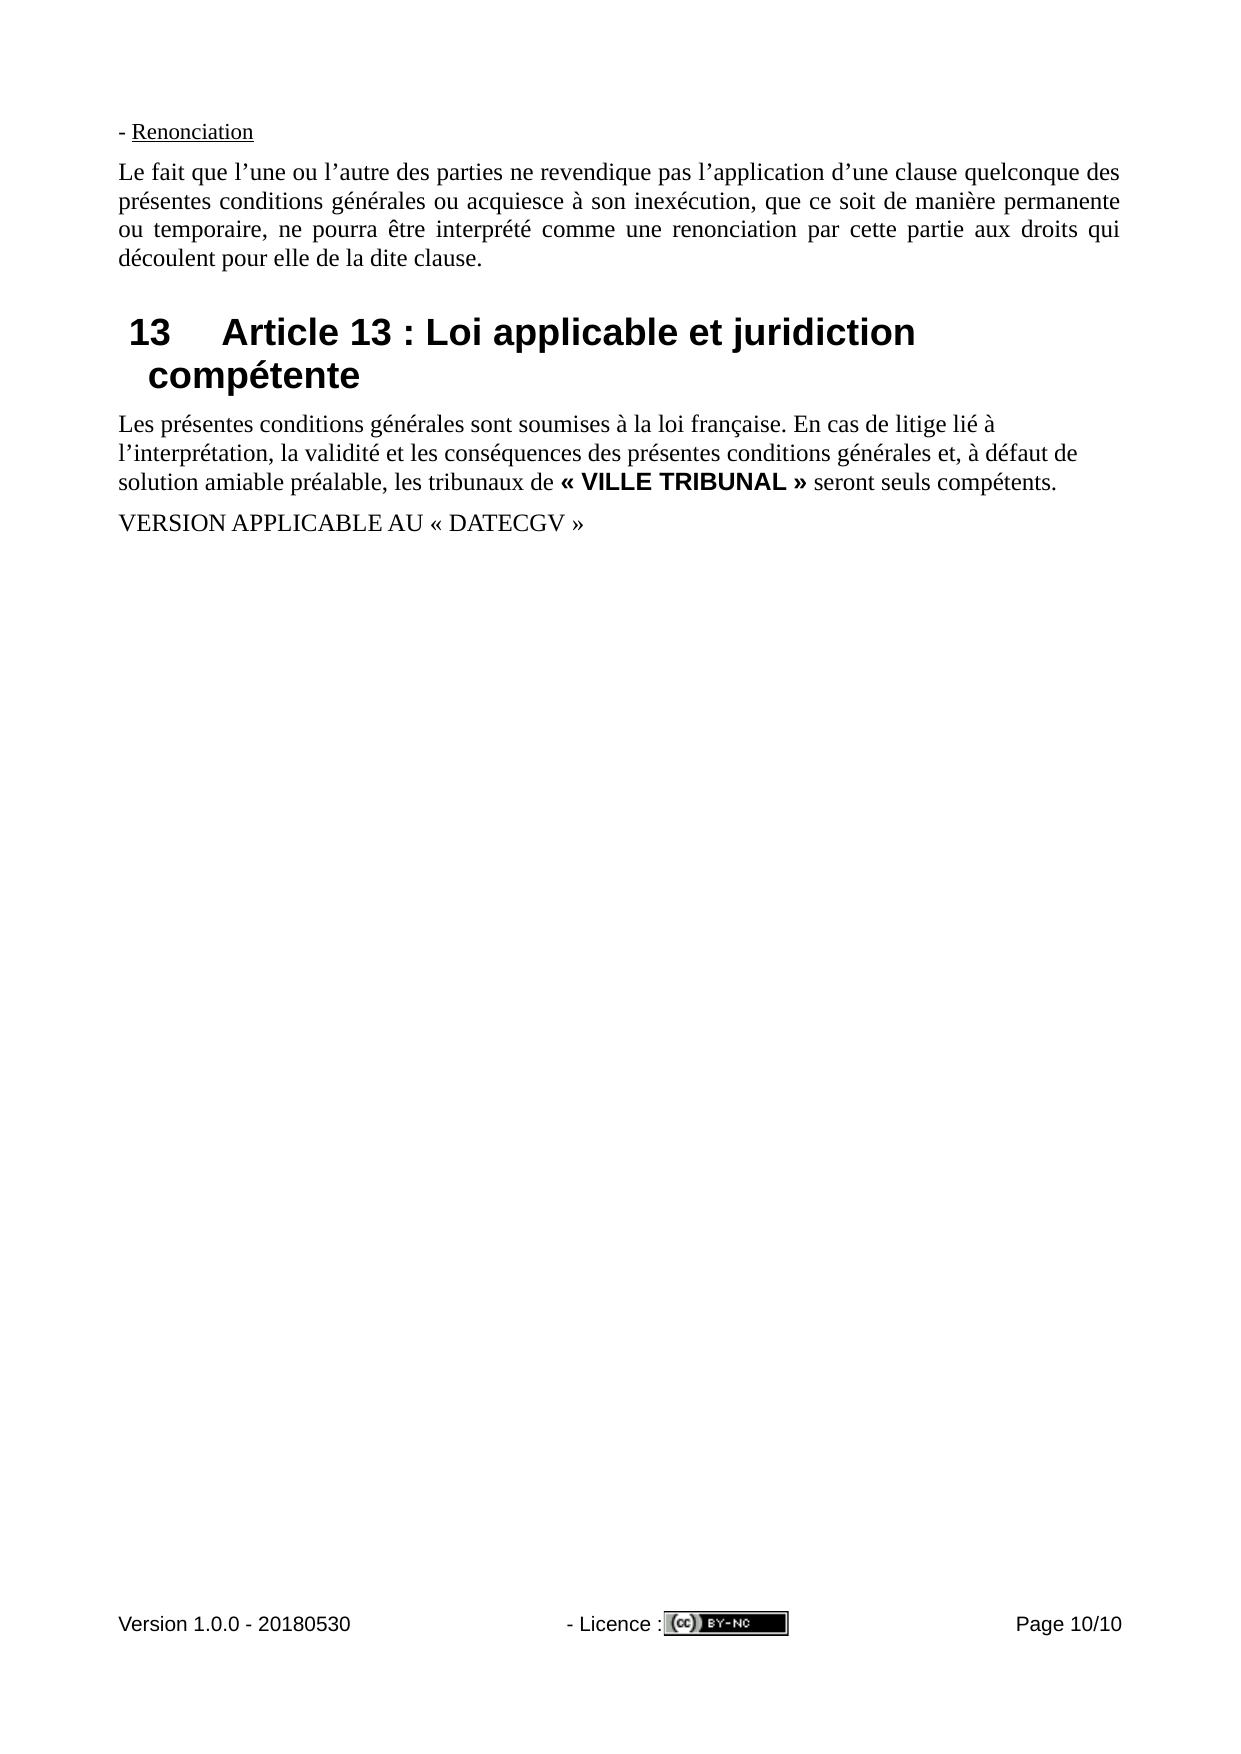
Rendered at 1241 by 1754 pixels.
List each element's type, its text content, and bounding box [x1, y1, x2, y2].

picture [663, 1611, 789, 1636]
text - Renonciation [118, 118, 1122, 144]
text Le fait que l’une ou l’autre des parties ne revendique pas l’application d’une clause quelconque des présentes conditions générales ou acquiesce à son inexécution, que ce soit de manière permanente ou temporaire, ne pourra être interprété comme une renonciation par cette partie aux droits qui découlent pour elle de la dite clause. [118, 157, 1122, 272]
text VERSION APPLICABLE AU « DATECGV » [118, 508, 1122, 537]
subtitle Article 13 : Loi applicable et juridiction compétente [118, 309, 1122, 397]
text Les présentes conditions générales sont soumises à la loi française. En cas de litige lié à l’interprétation, la validité et les conséquences des présentes conditions générales et, à défaut de solution amiable préalable, les tribunaux de « VILLE TRIBUNAL » seront seuls compétents. [118, 409, 1122, 496]
